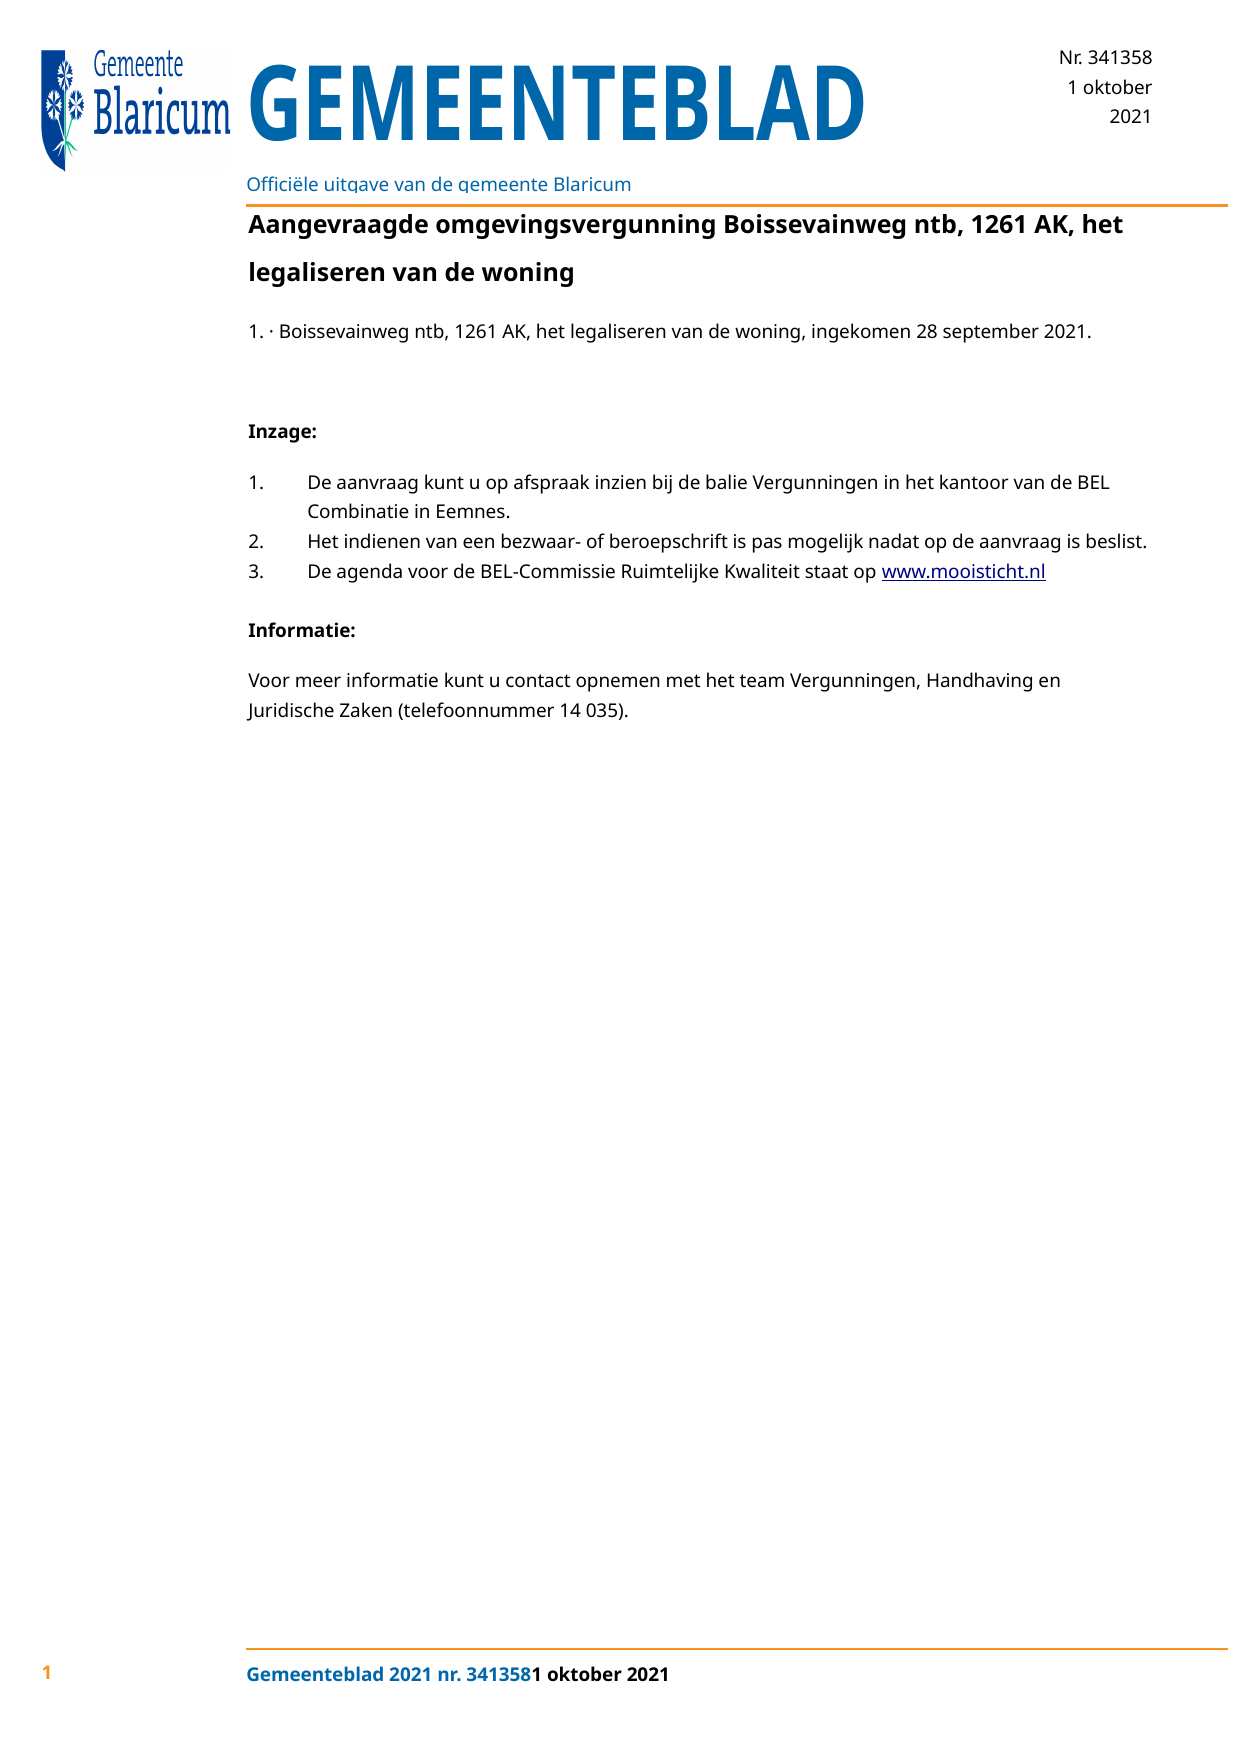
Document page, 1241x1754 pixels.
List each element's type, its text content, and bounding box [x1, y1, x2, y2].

picture [41, 47, 231, 172]
text Aangevraagde omgevingsvergunning Boissevainweg ntb, 1261 AK, het legaliseren van de woning [248, 207, 1152, 288]
text Inzage: [248, 419, 1152, 444]
text Voor meer informatie kunt u contact opnemen met het team Vergunningen, Handhaving en Juridische Zaken (telefoonnummer 14 035). [248, 667, 1152, 723]
text 1. · Boissevainweg ntb, 1261 AK, het legaliseren van de woning, ingekomen 28 september 2021. [248, 318, 1152, 344]
list De aanvraag kunt u op afspraak inzien bij de balie Vergunningen in het kantoor van de BEL Combinatie in Eemnes. [248, 469, 1152, 524]
list Het indienen van een bezwaar- of beroepschrift is pas mogelijk nadat op de aanvraag is beslist. [248, 528, 1152, 554]
list De agenda voor de BEL-Commissie Ruimtelijke Kwaliteit staat op www.mooisticht.nl [248, 558, 1152, 584]
text Informatie: [248, 617, 1152, 643]
